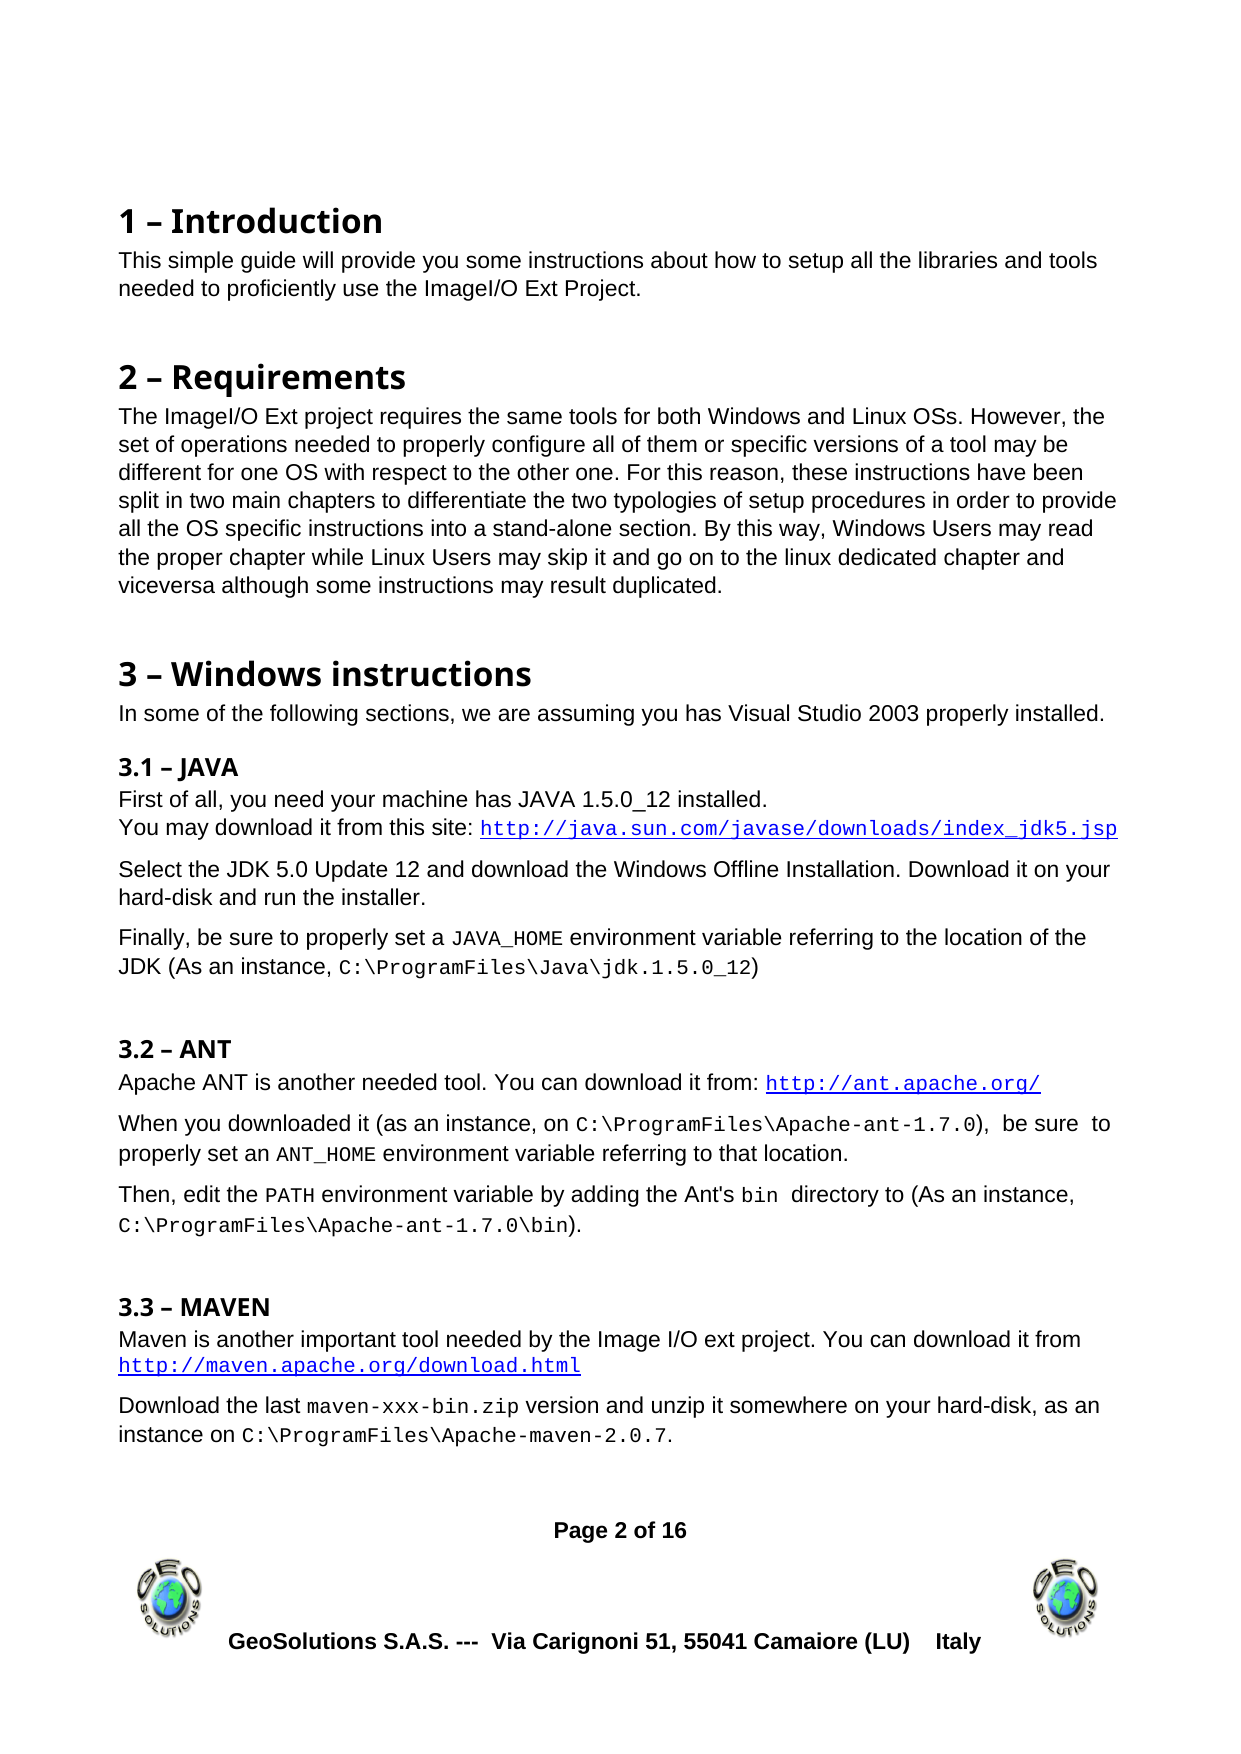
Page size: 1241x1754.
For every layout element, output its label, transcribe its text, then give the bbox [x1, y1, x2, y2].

text The ImageI/O Ext project requires the same tools for both Windows and Linux OSs. However, the set of operations needed to properly configure all of them or specific versions of a tool may be different for one OS with respect to the other one. For this reason, these instructions have been split in two main chapters to differentiate the two typologies of setup procedures in order to provide all the OS specific instructions into a stand-alone section. By this way, Windows Users may read the proper chapter while Linux Users may skip it and go on to the linux dedicated chapter and viceversa although some instructions may result duplicated. [118, 404, 1122, 598]
text Finally, be sure to properly set a JAVA_HOME environment variable referring to the location of the JDK (As an instance, C:\ProgramFiles\Java\jdk.1.5.0_12) [118, 924, 1122, 1009]
picture [134, 1552, 205, 1641]
text Download the last maven-xxx-bin.zip version and unzip it somewhere on your hard-disk, as an instance on C:\ProgramFiles\Apache-maven-2.0.7. [118, 1393, 1122, 1449]
picture [1030, 1552, 1101, 1641]
subtitle 2 – Requirements [118, 354, 1122, 399]
text This simple guide will provide you some instructions about how to setup all the libraries and tools needed to proficiently use the ImageI/O Ext Project. [118, 247, 1122, 301]
subtitle 3.3 – MAVEN [118, 1290, 1122, 1324]
text Select the JDK 5.0 Update 12 and download the Windows Offline Installation. Download it on your hard-disk and run the installer. [118, 856, 1122, 910]
text When you downloaded it (as an instance, on C:\ProgramFiles\Apache-ant-1.7.0), be sure to properly set an ANT_HOME environment variable referring to that location. [118, 1111, 1122, 1167]
text First of all, you need your machine has JAVA 1.5.0_12 installed. You may download it from this site: http://java.sun.com/javase/downloads/index_jdk5.jsp [118, 787, 1122, 842]
text Then, edit the PATH environment variable by adding the Ant's bin directory to (As an instance, C:\ProgramFiles\Apache-ant-1.7.0\bin). [118, 1182, 1122, 1266]
subtitle 1 – Introduction [118, 198, 1122, 243]
subtitle 3 – Windows instructions [118, 651, 1122, 696]
text In some of the following sections, we are assuming you has Visual Studio 2003 properly installed. [118, 700, 1122, 726]
text Apache ANT is another needed tool. You can download it from: http://ant.apache.org/ [118, 1069, 1122, 1097]
text Maven is another important tool needed by the Image I/O ext project. You can download it from http://maven.apache.org/download.html [118, 1327, 1122, 1379]
subtitle 3.2 – ANT [118, 1032, 1122, 1066]
subtitle 3.1 – JAVA [118, 749, 1122, 783]
